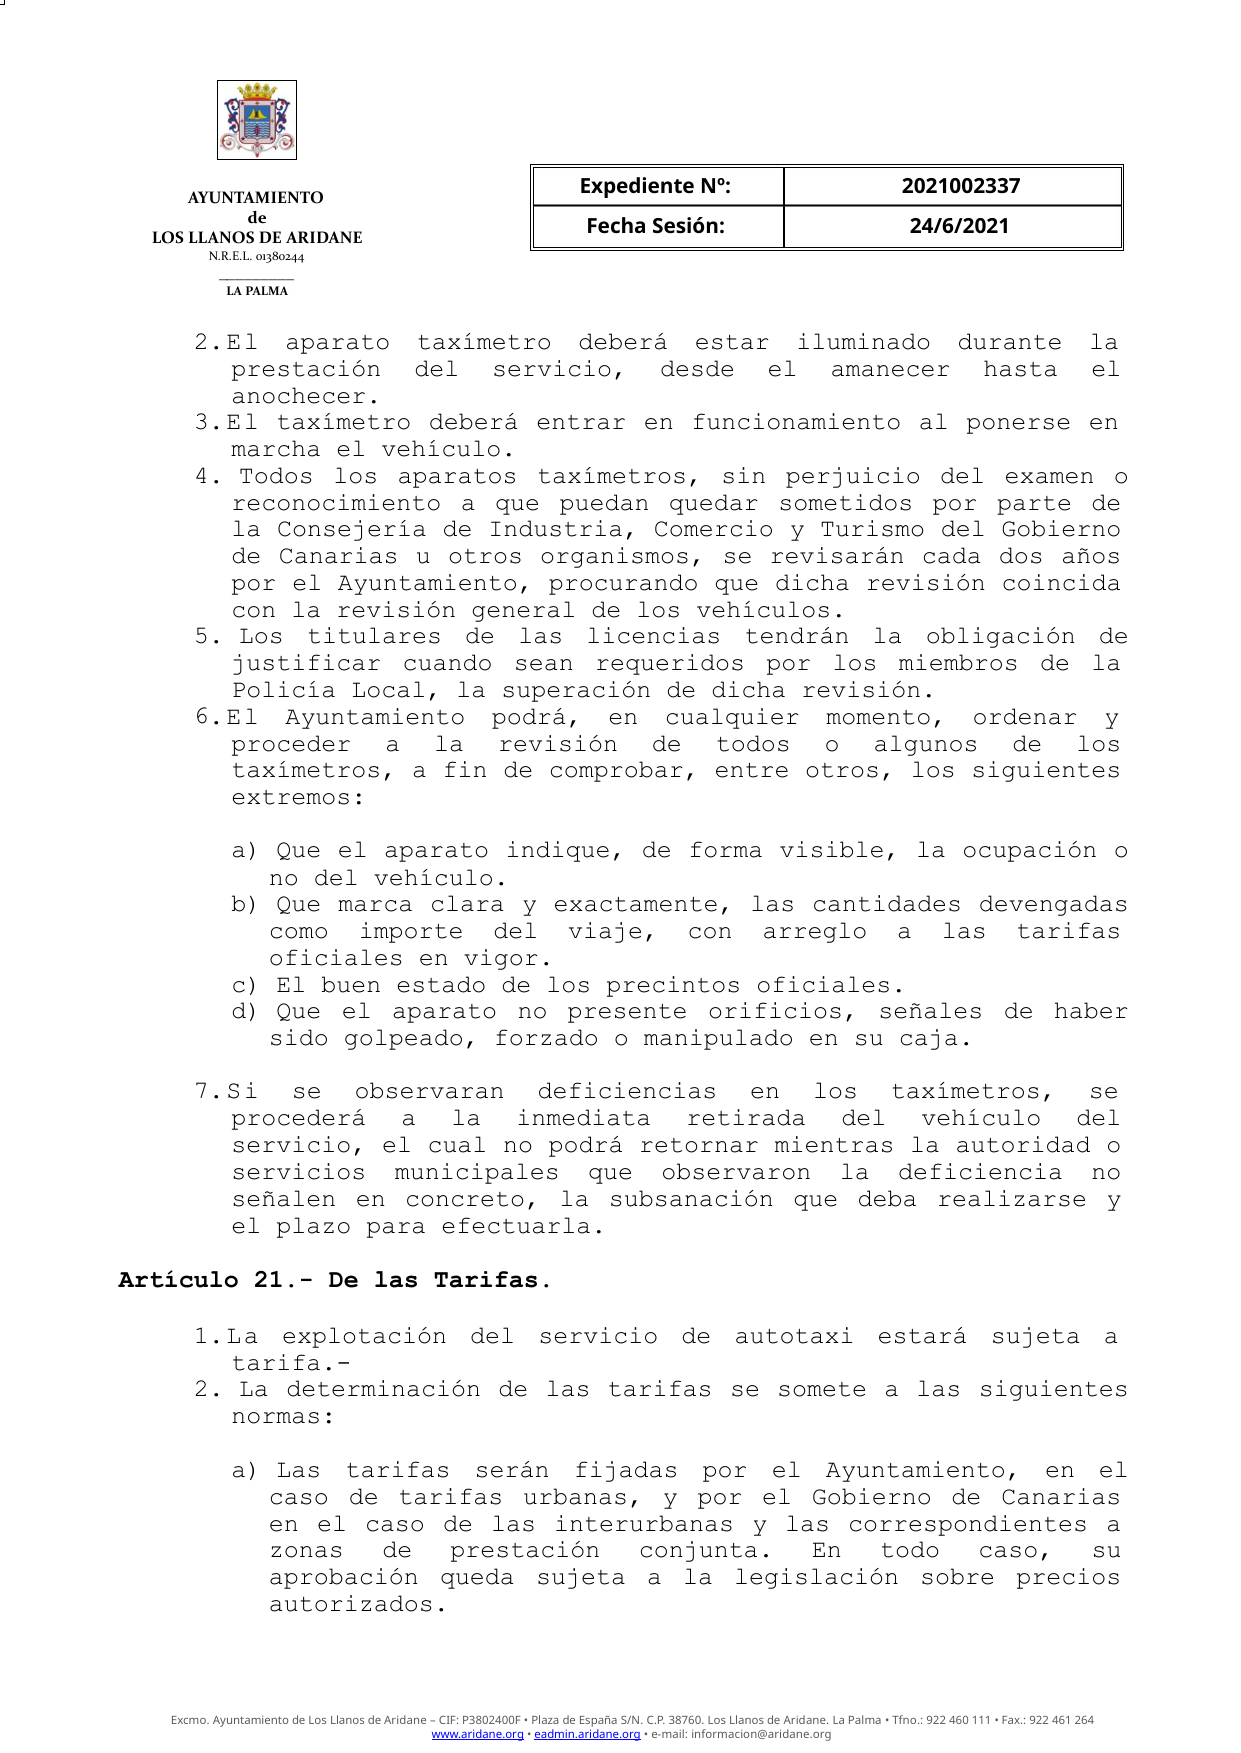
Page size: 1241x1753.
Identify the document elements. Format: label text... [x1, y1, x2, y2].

text normas: [231, 1402, 1146, 1429]
text 2. La determinación de las tarifas se somete a las siguientes [194, 1374, 1146, 1402]
text .El Ayuntamiento podrá, en cualquier momento, ordenar y [234, 703, 1146, 730]
text Excmo. Ayuntamiento de Los Llanos de Aridane – CIF: P3802400F • Plaza de España S/N. C.P. 38760. Los Llanos de Aridane. La Palma • Tfno.: 922 460 111 • Fax.: 922 461 264 [171, 1713, 1095, 1727]
text Expediente Nº: [579, 173, 761, 198]
text www.aridane.org • eadmin.aridane.org • e-mail: informacion@aridane.org [431, 1727, 1095, 1741]
text AYUNTAMIENTO [188, 190, 387, 207]
text caso de tarifas urbanas, y por el Gobierno de Canarias [269, 1483, 1146, 1510]
text aprobación queda sujeta a la legislación sobre precios [269, 1563, 1146, 1590]
text 5 [194, 621, 209, 649]
text extremos: [231, 783, 1146, 810]
text LOS LLANOS DE ARIDANE [152, 230, 387, 247]
text señalen en concreto, la subsanación que deba realizarse y [231, 1185, 1146, 1212]
text anochecer. [231, 382, 1146, 407]
text . Todos los aparatos taxímetros, sin perjuicio del examen o [209, 460, 1146, 489]
text d) Que el aparato no presente orificios, señales de haber [231, 997, 1146, 1024]
text N.R.E.L. 01380244 [208, 250, 327, 262]
text zonas de prestación conjunta. En todo caso, su [269, 1536, 1146, 1563]
picture [218, 81, 296, 159]
text con la revisión general de los vehículos. [231, 596, 1146, 621]
text autorizados. [269, 1590, 1146, 1617]
text oficiales en vigor. [269, 944, 1146, 971]
text taxímetros, a fin de comprobar, entre otros, los siguientes [231, 757, 1146, 783]
text Fecha Sesión: [586, 214, 761, 239]
text justificar cuando sean requeridos por los miembros de la [231, 649, 1146, 676]
picture [531, 165, 1123, 250]
text de Canarias u otros organismos, se revisarán cada dos años [231, 542, 1146, 569]
text de [247, 210, 387, 227]
text .El taxímetro deberá entrar en funcionamiento al ponerse en [209, 407, 1146, 435]
text el plazo para efectuarla. [231, 1212, 1146, 1238]
text .La explotación del servicio de autotaxi estará sujeta a [209, 1321, 1146, 1349]
text 24/6/2021 [909, 214, 1059, 239]
text . Los titulares de las licencias tendrán la obligación de [209, 621, 1146, 649]
text reconocimiento a que puedan quedar sometidos por parte de [231, 489, 1146, 516]
text 7 [194, 1076, 209, 1104]
text proceder a la revisión de todos o algunos de los [231, 730, 1146, 757]
text Policía Local, la superación de dicha revisión. [231, 676, 1146, 703]
text 2021002337 [902, 173, 1059, 198]
text ________ [226, 266, 317, 282]
text b) Que marca clara y exactamente, las cantidades devengadas [231, 890, 1146, 917]
text no del vehículo. [269, 863, 1146, 890]
text servicios municipales que observaron la deficiencia no [231, 1158, 1146, 1185]
text 3 [194, 407, 209, 435]
text LA PALMA [226, 286, 317, 298]
text _ [219, 266, 226, 279]
text la Consejería de Industria, Comercio y Turismo del Gobierno [231, 516, 1146, 542]
text marcha el vehículo. [231, 435, 1146, 460]
text _ [317, 266, 327, 282]
text 2 [194, 327, 209, 355]
text 4 [194, 460, 209, 489]
text prestación del servicio, desde el amanecer hasta el [231, 355, 1146, 382]
text a) Las tarifas serán fijadas por el Ayuntamiento, en el [231, 1454, 1146, 1483]
text sido golpeado, forzado o manipulado en su caja. [269, 1024, 1146, 1051]
text Artículo 21.- De las Tarifas. [119, 1264, 579, 1293]
text como importe del viaje, con arreglo a las tarifas [269, 917, 1146, 944]
text procederá a la inmediata retirada del vehículo del [231, 1104, 1146, 1131]
text .Si se observaran deficiencias en los taxímetros, se [209, 1076, 1146, 1104]
text a) Que el aparato indique, de forma visible, la ocupación o [231, 835, 1146, 863]
text c) El buen estado de los precintos oficiales. [231, 971, 1146, 997]
text 6 [194, 701, 234, 730]
text en el caso de las interurbanas y las correspondientes a [269, 1510, 1146, 1536]
text tarifa.- [231, 1347, 376, 1374]
text 1 [194, 1321, 209, 1349]
text por el Ayuntamiento, procurando que dicha revisión coincida [231, 569, 1146, 596]
text .El aparato taxímetro deberá estar iluminado durante la [209, 327, 1146, 355]
text servicio, el cual no podrá retornar mientras la autoridad o [231, 1131, 1146, 1158]
